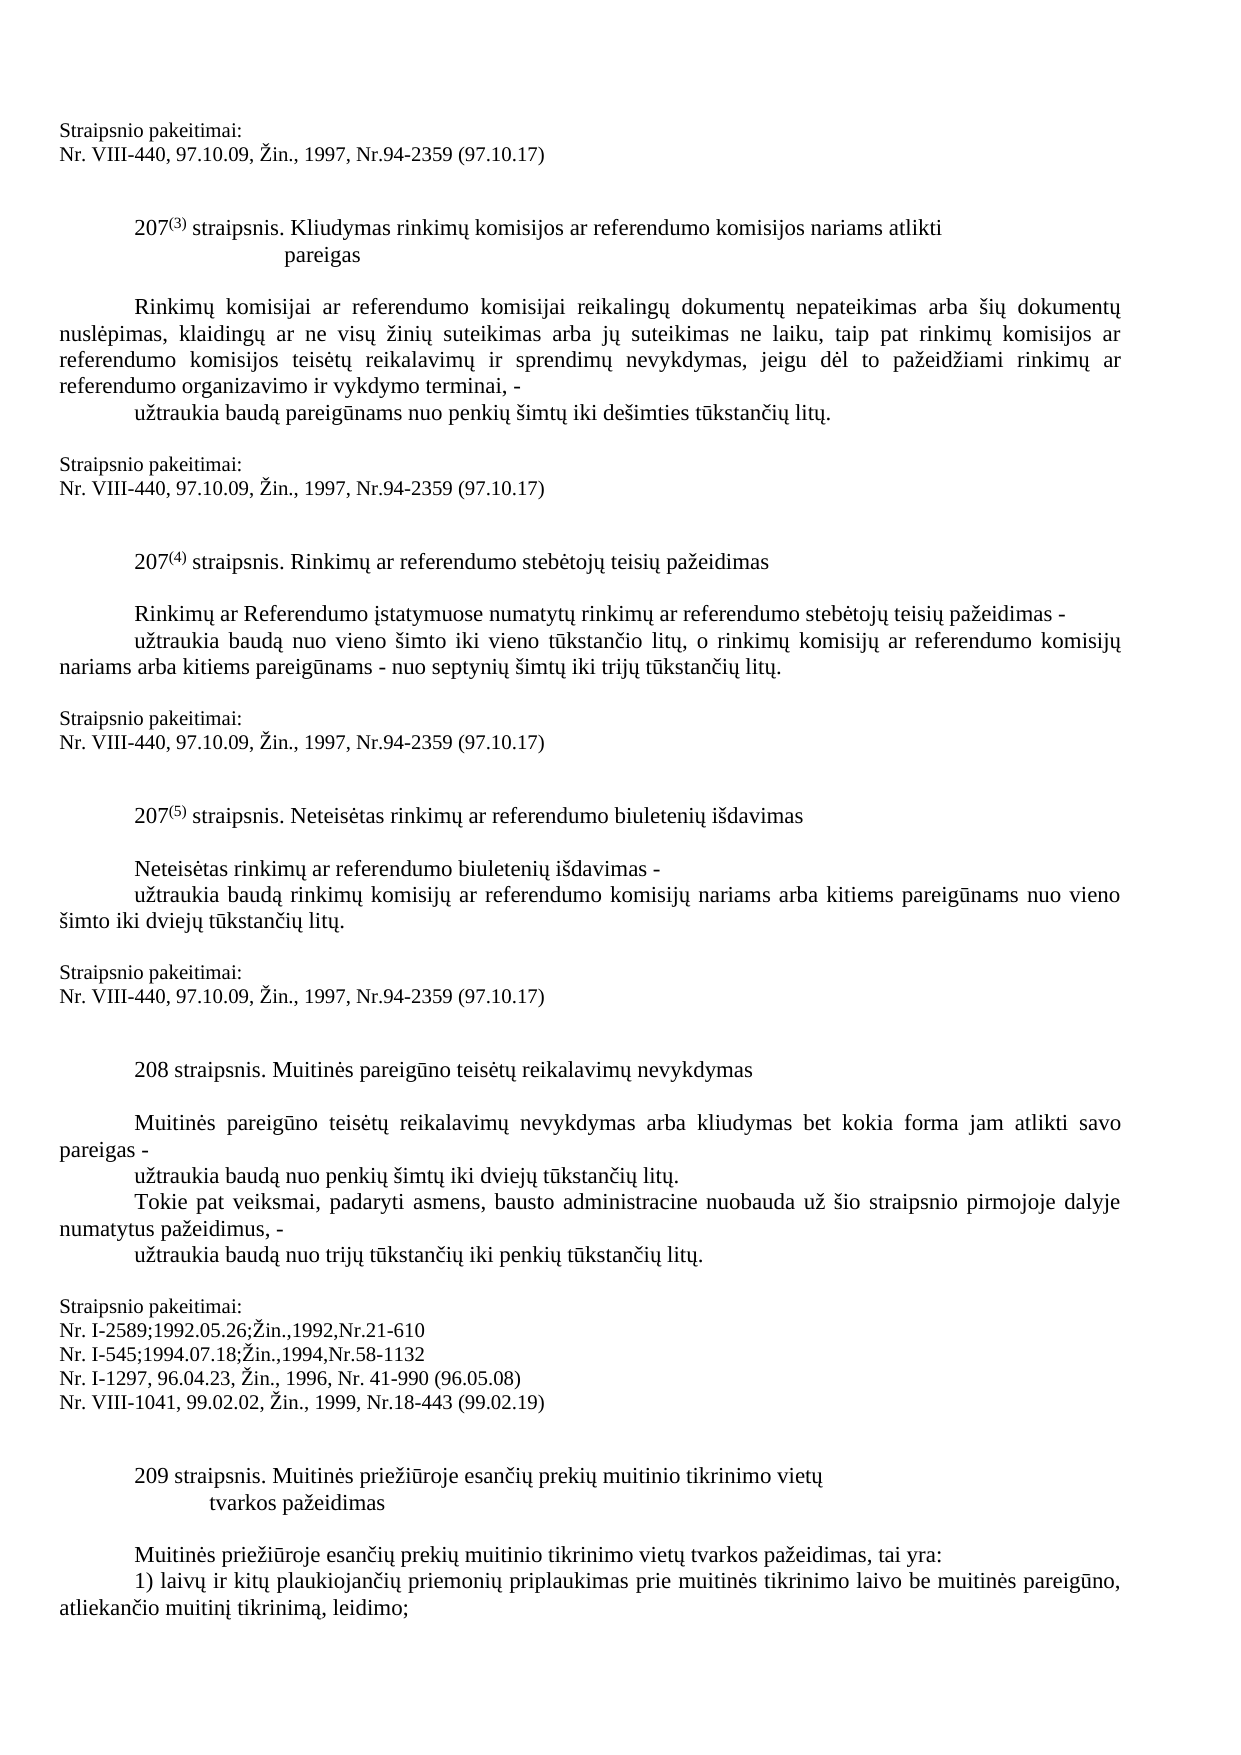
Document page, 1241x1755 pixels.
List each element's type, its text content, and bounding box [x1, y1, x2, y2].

text Straipsnio pakeitimai: [59, 960, 1122, 984]
text Nr. VIII-440, 97.10.09, Žin., 1997, Nr.94-2359 (97.10.17) [59, 730, 1122, 754]
text Straipsnio pakeitimai: [59, 452, 1122, 476]
text Nr. I-545;1994.07.18;Žin.,1994,Nr.58-1132 [59, 1342, 1122, 1366]
text tvarkos pažeidimas [209, 1488, 1122, 1515]
text Tokie pat veiksmai, padaryti asmens, bausto administracine nuobauda už šio straipsnio pirmojoje dalyje numatytus pažeidimus, - [59, 1188, 1122, 1241]
text Nr. VIII-440, 97.10.09, Žin., 1997, Nr.94-2359 (97.10.17) [59, 476, 1122, 500]
text užtraukia baudą nuo penkių šimtų iki dviejų tūkstančių litų. [59, 1162, 1122, 1188]
text Muitinės pareigūno teisėtų reikalavimų nevykdymas arba kliudymas bet kokia forma jam atlikti savo pareigas - [59, 1109, 1122, 1162]
text Straipsnio pakeitimai: [59, 118, 1122, 142]
text 1) laivų ir kitų plaukiojančių priemonių priplaukimas prie muitinės tikrinimo laivo be muitinės pareigūno, atliekančio muitinį tikrinimą, leidimo; [59, 1568, 1122, 1620]
text Nr. I-1297, 96.04.23, Žin., 1996, Nr. 41-990 (96.05.08) [59, 1366, 1122, 1390]
text Rinkimų komisijai ar referendumo komisijai reikalingų dokumentų nepateikimas arba šių dokumentų nuslėpimas, klaidingų ar ne visų žinių suteikimas arba jų suteikimas ne laiku, taip pat rinkimų komisijos ar referendumo komisijos teisėtų reikalavimų ir sprendimų nevykdymas, jeigu dėl to pažeidžiami rinkimų ar referendumo organizavimo ir vykdymo terminai, - [59, 293, 1122, 399]
text 209 straipsnis. Muitinės priežiūroje esančių prekių muitinio tikrinimo vietų [59, 1462, 1122, 1488]
text užtraukia baudą rinkimų komisijų ar referendumo komisijų nariams arba kitiems pareigūnams nuo vieno šimto iki dviejų tūkstančių litų. [59, 881, 1122, 934]
text Muitinės priežiūroje esančių prekių muitinio tikrinimo vietų tvarkos pažeidimas, tai yra: [59, 1541, 1122, 1568]
text Nr. VIII-1041, 99.02.02, Žin., 1999, Nr.18-443 (99.02.19) [59, 1390, 1122, 1414]
text 207(4) straipsnis. Rinkimų ar referendumo stebėtojų teisių pažeidimas [59, 548, 1122, 574]
text užtraukia baudą nuo trijų tūkstančių iki penkių tūkstančių litų. [59, 1241, 1122, 1267]
text Nr. VIII-440, 97.10.09, Žin., 1997, Nr.94-2359 (97.10.17) [59, 984, 1122, 1008]
text Nr. I-2589;1992.05.26;Žin.,1992,Nr.21-610 [59, 1318, 1122, 1342]
text 207(5) straipsnis. Neteisėtas rinkimų ar referendumo biuletenių išdavimas [59, 802, 1122, 828]
text Straipsnio pakeitimai: [59, 1294, 1122, 1318]
text Straipsnio pakeitimai: [59, 706, 1122, 730]
text Neteisėtas rinkimų ar referendumo biuletenių išdavimas - [59, 855, 1122, 881]
text 207(3) straipsnis. Kliudymas rinkimų komisijos ar referendumo komisijos nariams atlikti [134, 214, 1122, 241]
text užtraukia baudą nuo vieno šimto iki vieno tūkstančio litų, o rinkimų komisijų ar referendumo komisijų nariams arba kitiems pareigūnams - nuo septynių šimtų iki trijų tūkstančių litų. [59, 627, 1122, 679]
text pareigas [284, 241, 1122, 267]
text Rinkimų ar Referendumo įstatymuose numatytų rinkimų ar referendumo stebėtojų teisių pažeidimas - [59, 601, 1122, 627]
text 208 straipsnis. Muitinės pareigūno teisėtų reikalavimų nevykdymas [59, 1057, 1122, 1083]
text Nr. VIII-440, 97.10.09, Žin., 1997, Nr.94-2359 (97.10.17) [59, 142, 1122, 166]
text užtraukia baudą pareigūnams nuo penkių šimtų iki dešimties tūkstančių litų. [59, 399, 1122, 425]
